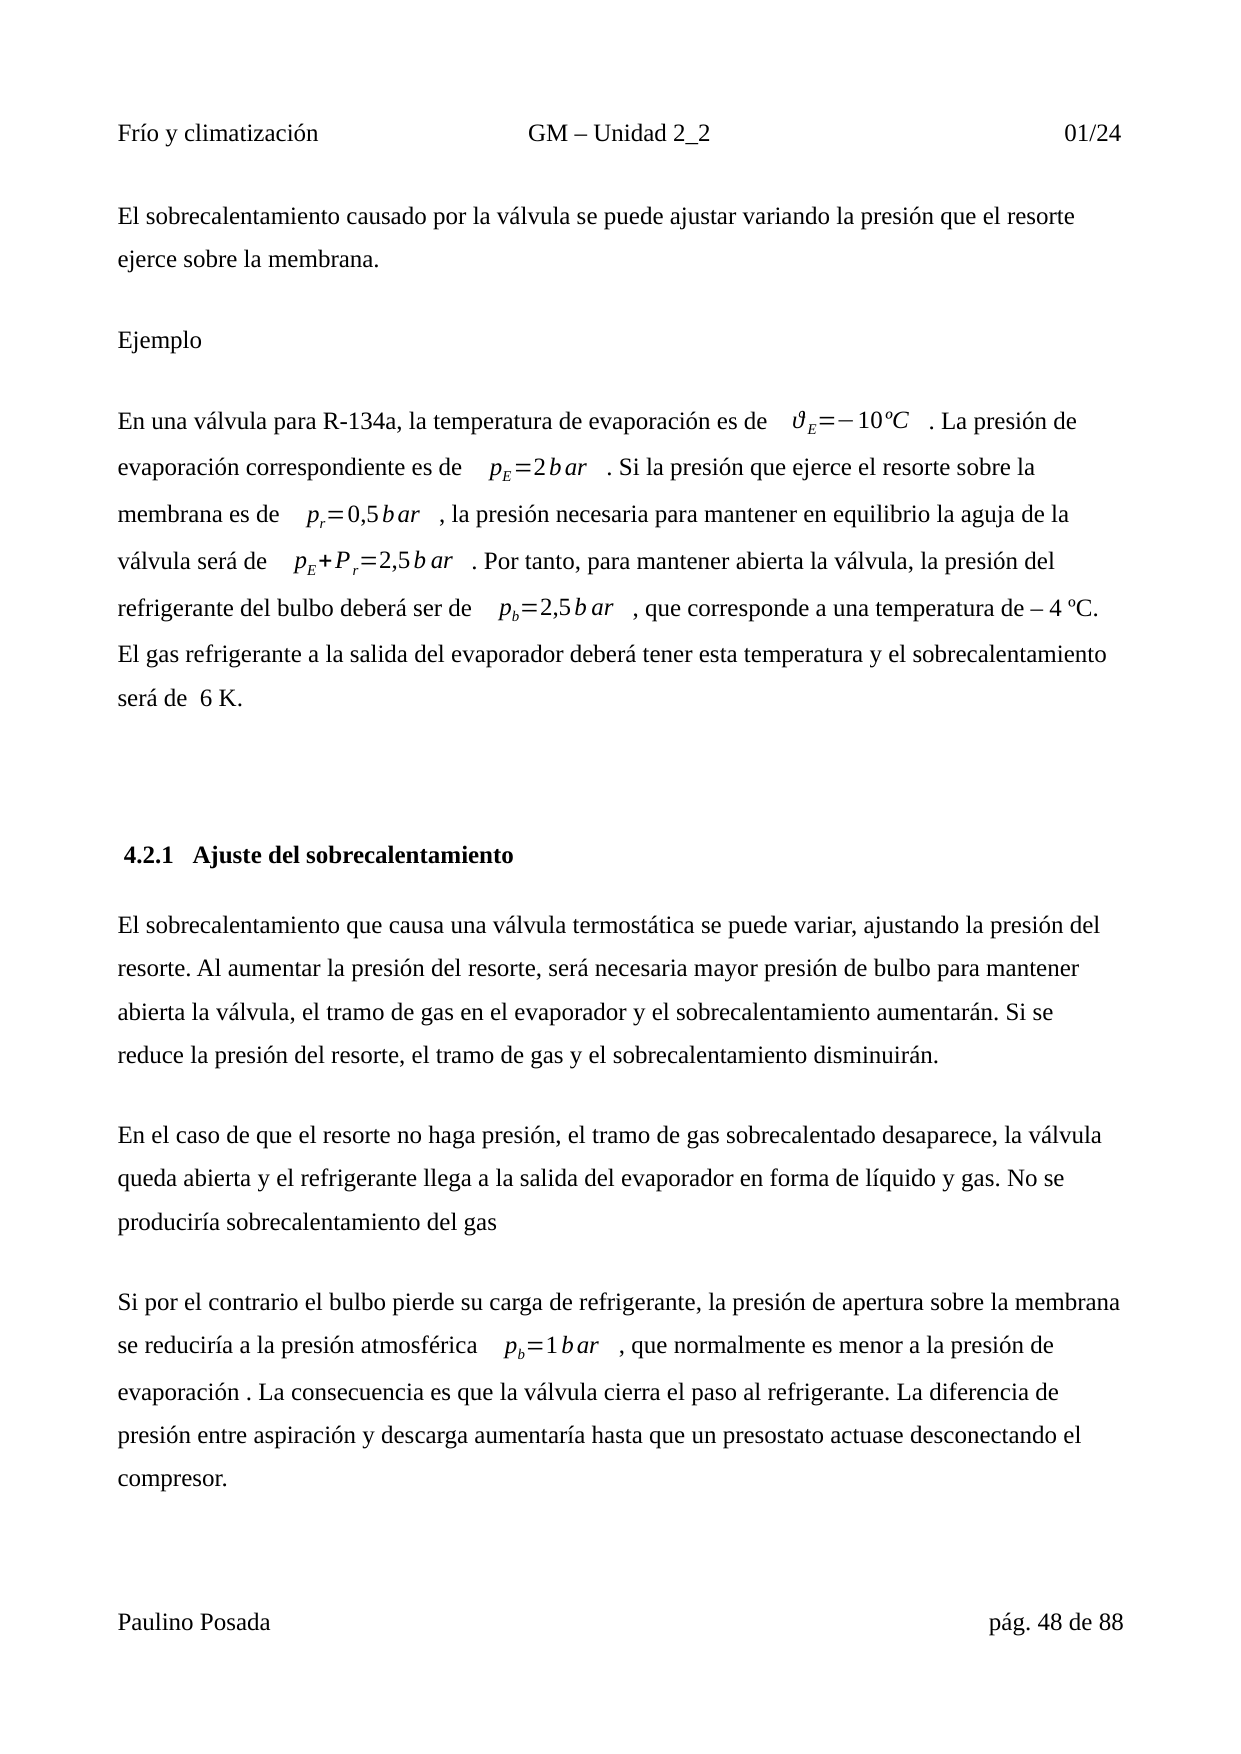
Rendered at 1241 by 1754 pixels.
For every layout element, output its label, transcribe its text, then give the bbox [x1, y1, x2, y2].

text En una válvula para R-134a, la temperatura de evaporación es de . La presión de evaporación correspondiente es de . Si la presión que ejerce el resorte sobre la membrana es de , la presión necesaria para mantener en equilibrio la aguja de la válvula será de . Por tanto, para mantener abierta la válvula, la presión del refrigerante del bulbo deberá ser de , que corresponde a una temperatura de – 4 ºC. El gas refrigerante a la salida del evaporador deberá tener esta temperatura y el sobrecalentamiento será de 6 K. [117, 406, 1123, 711]
subtitle Ajuste del sobrecalentamiento [117, 840, 1123, 868]
text Si por el contrario el bulbo pierde su carga de refrigerante, la presión de apertura sobre la membrana se reduciría a la presión atmosférica , que normalmente es menor a la presión de evaporación . La consecuencia es que la válvula cierra el paso al refrigerante. La diferencia de presión entre aspiración y descarga aumentaría hasta que un presostato actuase desconectando el compresor. [117, 1287, 1123, 1492]
text El sobrecalentamiento causado por la válvula se puede ajustar variando la presión que el resorte ejerce sobre la membrana. [117, 201, 1123, 273]
text En el caso de que el resorte no haga presión, el tramo de gas sobrecalentado desaparece, la válvula queda abierta y el refrigerante llega a la salida del evaporador en forma de líquido y gas. No se produciría sobrecalentamiento del gas [117, 1120, 1123, 1235]
text El sobrecalentamiento que causa una válvula termostática se puede variar, ajustando la presión del resorte. Al aumentar la presión del resorte, será necesaria mayor presión de bulbo para mantener abierta la válvula, el tramo de gas en el evaporador y el sobrecalentamiento aumentarán. Si se reduce la presión del resorte, el tramo de gas y el sobrecalentamiento disminuirán. [117, 910, 1123, 1068]
text Ejemplo [117, 325, 1123, 354]
